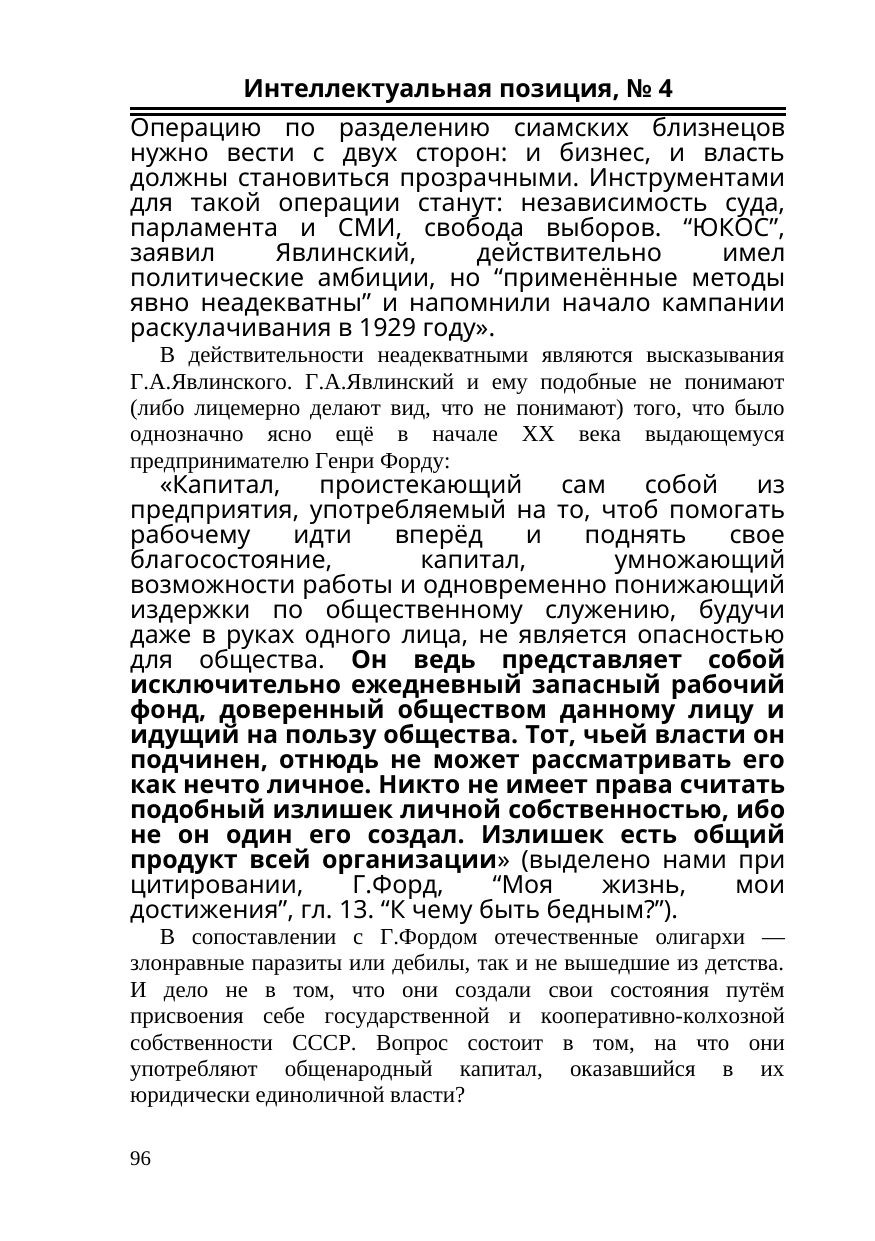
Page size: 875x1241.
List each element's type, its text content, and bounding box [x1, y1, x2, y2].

text В действительности неадекватными являются высказывания Г.А.Явлинского. Г.А.Явлинский и ему подобные не понимают (либо лицемерно делают вид, что не понимают) того, что было однозначно ясно ещё в начале ХХ века выдающемуся предпринимателю Генри Форду: [130, 341, 786, 473]
text В сопоставлении с Г.Фордом отечественные олигархи — злонравные паразиты или дебилы, так и не вышедшие из детства. И дело не в том, что они создали свои состояния путём присвоения себе государственной и кооперативно-колхозной собственности СССР. Вопрос состоит в том, на что они употребляют общенародный капитал, оказавшийся в их юридически единоличной власти? [130, 923, 786, 1108]
text «Капитал, проистекающий сам собой из предприятия, употребляемый на то, чтоб помогать рабочему идти вперёд и поднять свое благосостояние, капитал, умножающий возможности работы и одновременно понижающий издержки по общественному служению, будучи даже в руках одного лица, не является опасностью для общества. Он ведь представляет собой исключительно еже­дневный запасный рабочий фонд, доверенный обществом данному лицу и идущий на пользу общества. Тот, чьей власти он подчинен, отнюдь не может рассматривать его как нечто личное. Никто не имеет права считать подобный излишек личной собственностью, ибо не он один его создал. Излишек есть общий продукт всей организации» (выделено нами при цитировании, Г.Форд, “Моя жизнь, мои достижения”, гл. 13. “К чему быть бедным?”). [130, 473, 786, 923]
text Операцию по разделению сиамских близнецов нужно вести с двух сторон: и бизнес, и власть должны становиться прозрачными. Инструментами для такой операции станут: независимость суда, парламента и СМИ, свобода выборов. “ЮКОС”, заявил Явлинский, действительно имел политические амбиции, но “применённые методы явно неадекватны” и напомнили начало кампании раскулачивания в 1929 году». [130, 116, 786, 341]
